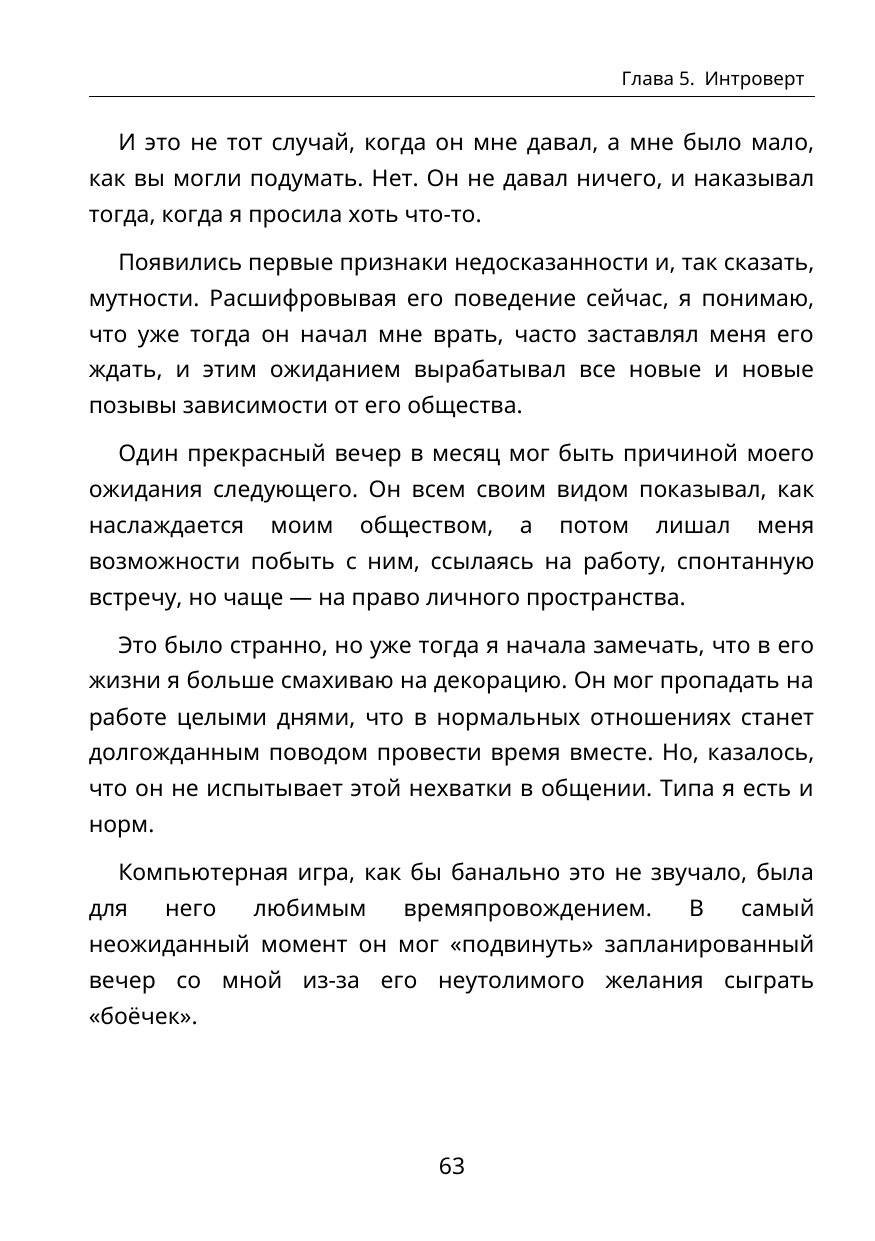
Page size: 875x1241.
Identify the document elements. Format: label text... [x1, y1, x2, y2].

text И это не тот случай, когда он мне давал, а мне было мало, как вы могли подумать. Нет. Он не давал ничего, и наказывал тогда, когда я просила хоть что-то. [88, 126, 815, 229]
text Это было странно, но уже тогда я начала замечать, что в его жизни я больше смахиваю на декорацию. Он мог пропадать на работе целыми днями, что в нормальных отношениях станет долгожданным поводом провести время вместе. Но, казалось, что он не испытывает этой нехватки в общении. Типа я есть и норм. [88, 628, 815, 839]
text Один прекрасный вечер в месяц мог быть причиной моего ожидания следующего. Он всем своим видом показывал, как наслаждается моим обществом, а потом лишал меня возможности побыть с ним, ссылаясь на работу, спонтанную встречу, но чаще — на право личного пространства. [88, 437, 815, 612]
text Компьютерная игра, как бы банально это не звучало, была для него любимым времяпровождением. В самый неожиданный момент он мог «подвинуть» запланированный вечер со мной из-за его неутолимого желания сыграть «боёчек». [88, 856, 815, 1031]
text Появились первые признаки недосказанности и, так сказать, мутности. Расшифровывая его поведение сейчас, я понимаю, что уже тогда он начал мне врать, часто заставлял меня его ждать, и этим ожиданием вырабатывал все новые и новые позывы зависимости от его общества. [88, 246, 815, 421]
